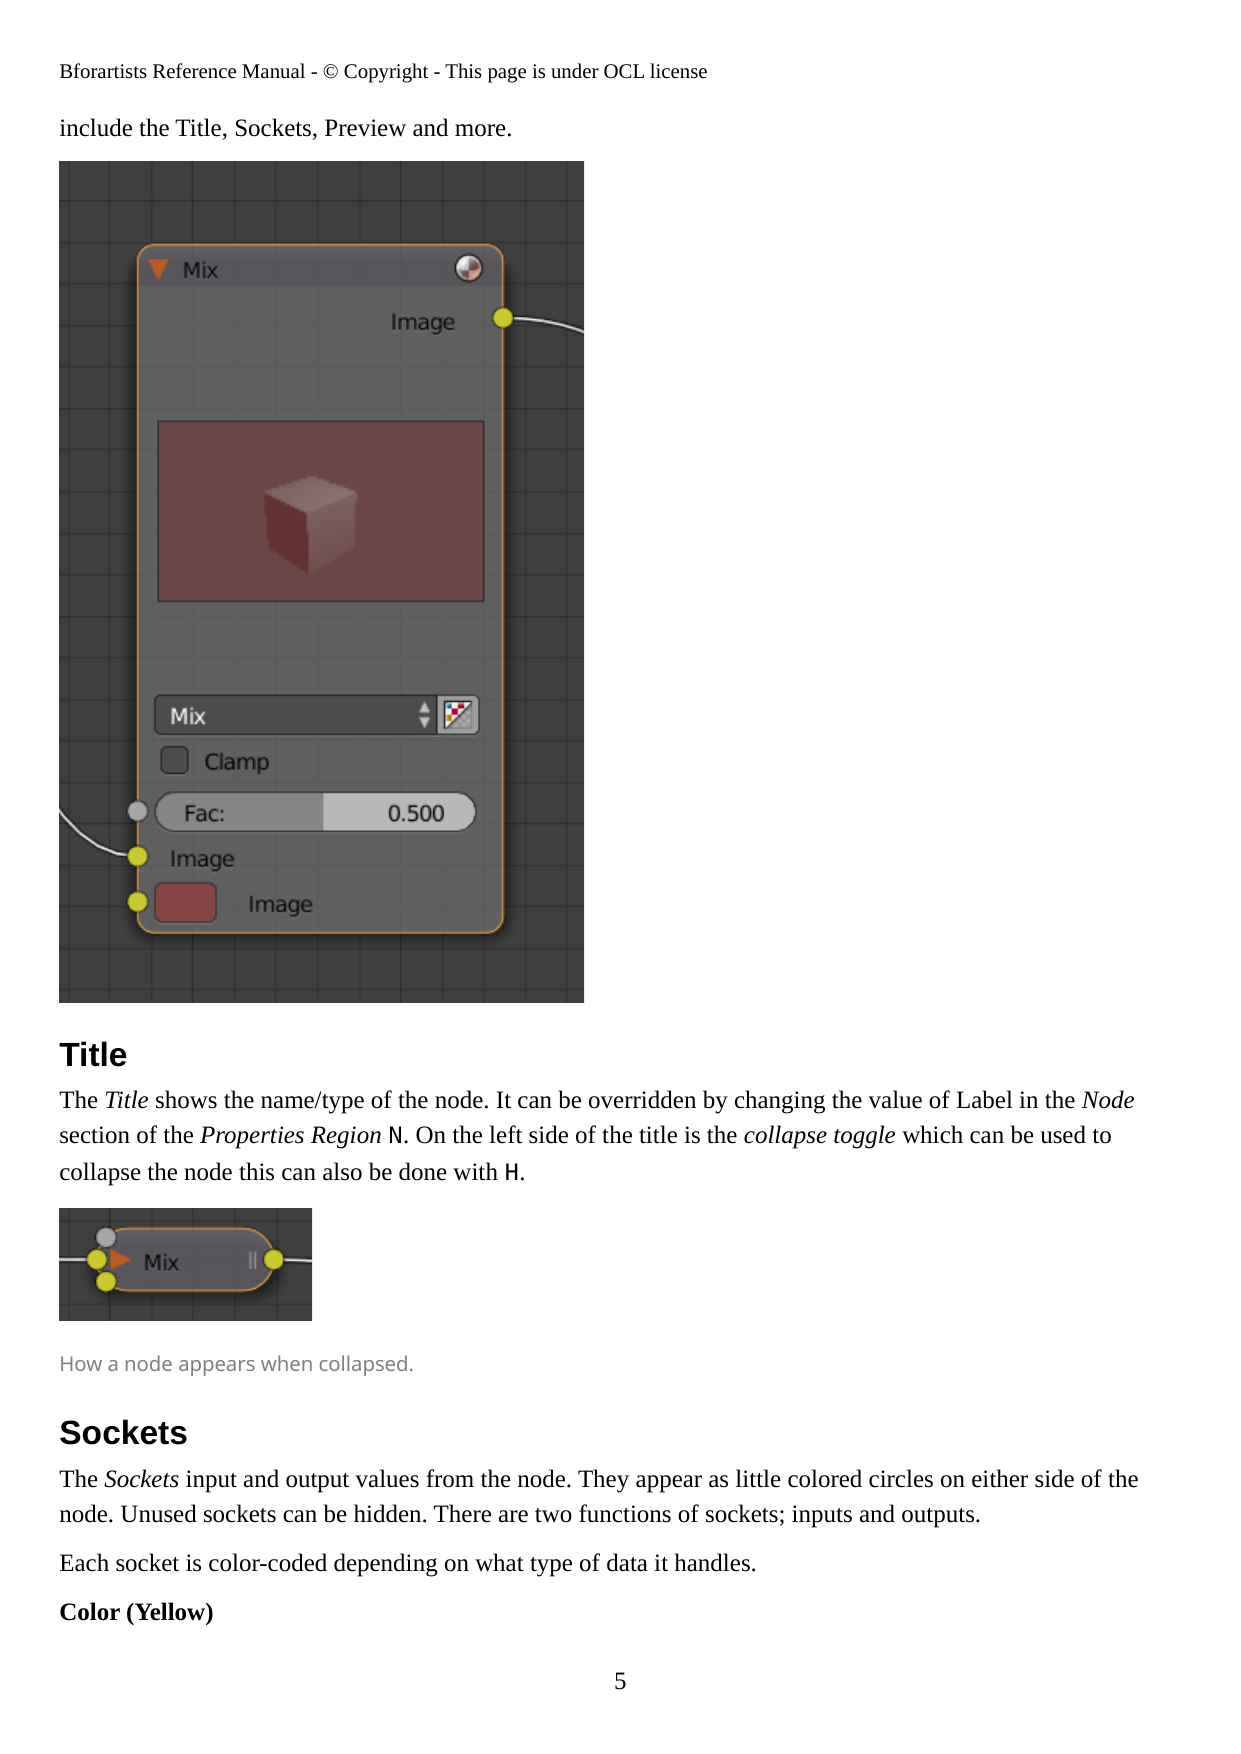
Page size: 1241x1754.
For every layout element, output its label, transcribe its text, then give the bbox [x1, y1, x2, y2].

subtitle Title [59, 1034, 1181, 1073]
text The Sockets input and output values from the node. They appear as little colored circles on either side of the node. Unused sockets can be hidden. There are two functions of sockets; inputs and outputs. [59, 1464, 1181, 1527]
text How a node appears when collapsed. [59, 1346, 1181, 1378]
subtitle Color (Yellow) [59, 1597, 1181, 1626]
text include the Title, Sockets, Preview and more. [59, 113, 1181, 141]
picture [59, 1208, 313, 1321]
subtitle Sockets [59, 1413, 1181, 1452]
text The Title shows the name/type of the node. It can be overridden by changing the value of Label in the Node section of the Properties Region N. On the left side of the title is the collapse toggle which can be used to collapse the node this can also be done with H. [59, 1086, 1181, 1187]
picture [59, 161, 585, 1003]
text Each socket is color-coded depending on what type of data it handles. [59, 1548, 1181, 1576]
